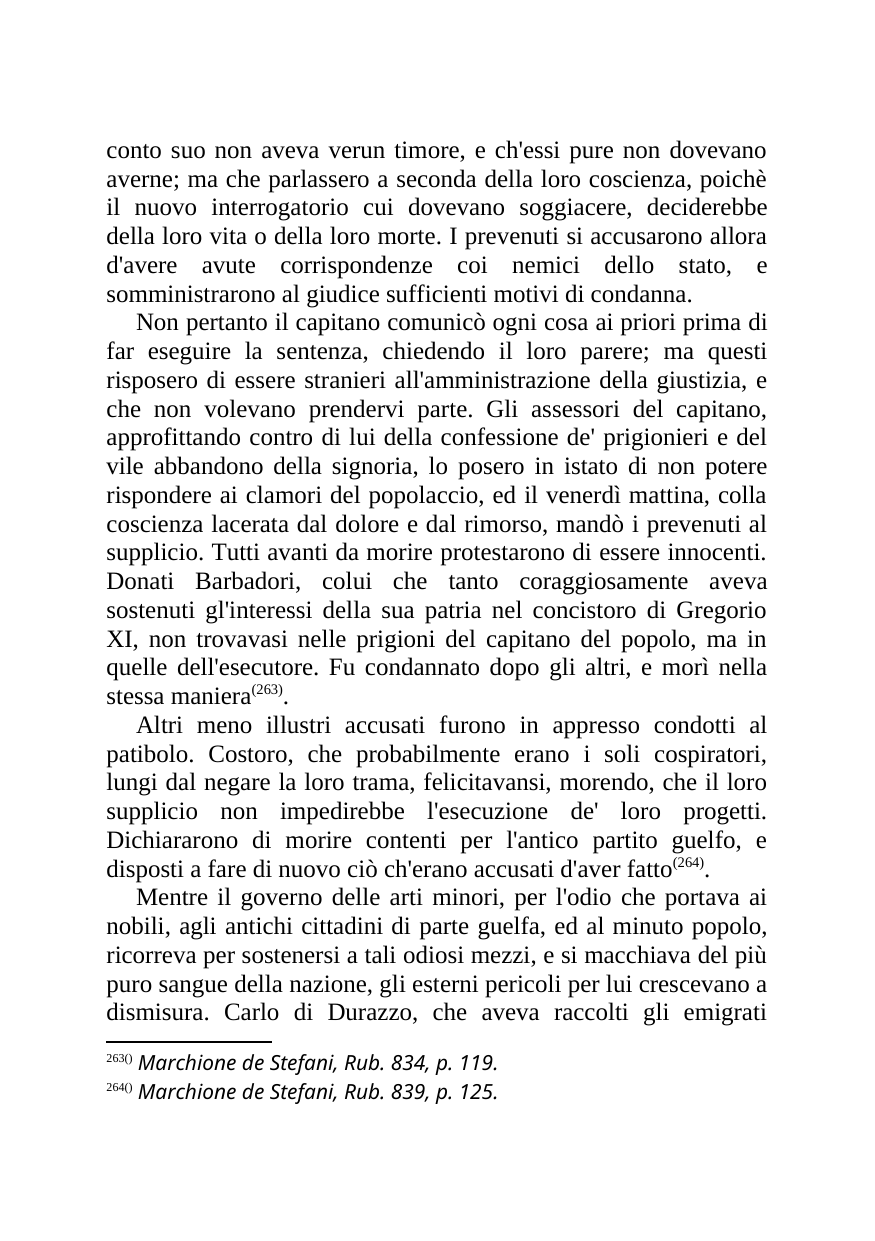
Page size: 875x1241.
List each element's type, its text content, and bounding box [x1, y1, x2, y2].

text () Marchione de Stefani, Rub. 834, p. 119. [106, 1048, 768, 1077]
text Mentre il governo delle arti minori, per l'odio che portava ai nobili, agli antichi cittadini di parte guelfa, ed al minuto popolo, ricorreva per sostenersi a tali odiosi mezzi, e si macchiava del più puro sangue della nazione, gli esterni pericoli per lui crescevano a dismisura. Carlo di Durazzo, che aveva raccolti gli emigrati [106, 882, 768, 1026]
text Non pertanto il capitano comunicò ogni cosa ai priori prima di far eseguire la sentenza, chiedendo il loro parere; ma questi risposero di essere stranieri all'amministrazione della giustizia, e che non volevano prendervi parte. Gli assessori del capitano, approfittando contro di lui della confessione de' prigionieri e del vile abbandono della signoria, lo posero in istato di non potere rispondere ai clamori del popolaccio, ed il venerdì mattina, colla coscienza lacerata dal dolore e dal rimorso, mandò i prevenuti al supplicio. Tutti avanti da morire protestarono di essere innocenti. Donati Barbadori, colui che tanto coraggiosamente aveva sostenuti gl'interessi della sua patria nel concistoro di Gregorio XI, non trovavasi nelle prigioni del capitano del popolo, ma in quelle dell'esecutore. Fu condannato dopo gli altri, e morì nella stessa maniera(). [106, 307, 768, 710]
text Altri meno illustri accusati furono in appresso condotti al patibolo. Costoro, che probabilmente erano i soli cospiratori, lungi dal negare la loro trama, felicitavansi, morendo, che il loro supplicio non impedirebbe l'esecuzione de' loro progetti. Dichiararono di morire contenti per l'antico partito guelfo, e disposti a fare di nuovo ciò ch'erano accusati d'aver fatto(). [106, 710, 768, 882]
text () Marchione de Stefani, Rub. 839, p. 125. [106, 1077, 768, 1105]
text conto suo non aveva verun timore, e ch'essi pure non dovevano averne; ma che parlassero a seconda della loro coscienza, poichè il nuovo interrogatorio cui dovevano soggiacere, deciderebbe della loro vita o della loro morte. I prevenuti si accusarono allora d'avere avute corrispondenze coi nemici dello stato, e somministrarono al giudice sufficienti motivi di condanna. [106, 135, 768, 307]
